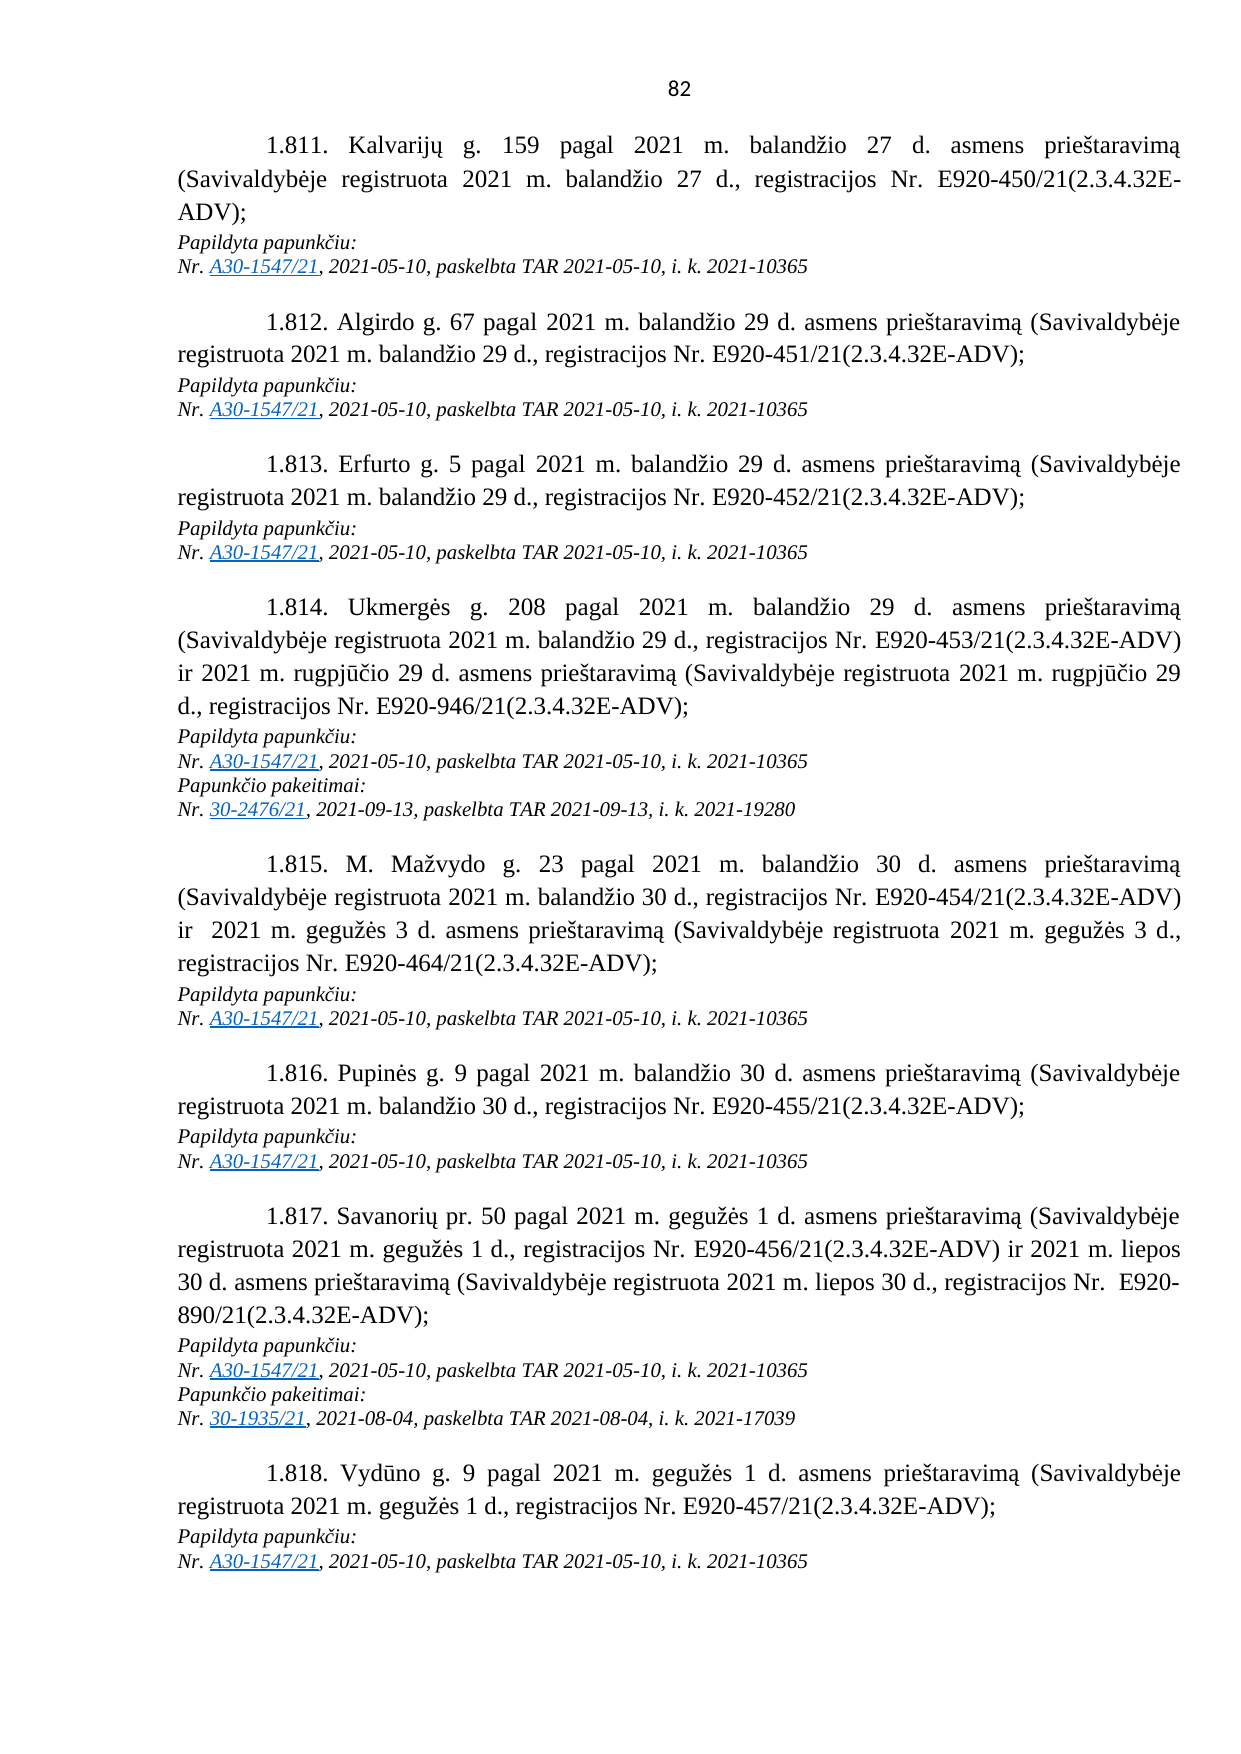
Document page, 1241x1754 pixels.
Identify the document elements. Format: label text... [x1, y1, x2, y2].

text Papildyta papunkčiu: [177, 1333, 1181, 1357]
text Papildyta papunkčiu: [177, 230, 1181, 254]
text Nr. A30-1547/21, 2021-05-10, paskelbta TAR 2021-05-10, i. k. 2021-10365 [177, 539, 1181, 564]
text Papildyta papunkčiu: [177, 724, 1181, 748]
text Nr. A30-1547/21, 2021-05-10, paskelbta TAR 2021-05-10, i. k. 2021-10365 [177, 254, 1181, 278]
text 1.812. Algirdo g. 67 pagal 2021 m. balandžio 29 d. asmens prieštaravimą (Savivaldybėje registruota 2021 m. balandžio 29 d., registracijos Nr. E920-451/21(2.3.4.32E-ADV); [177, 307, 1181, 368]
text 1.815. M. Mažvydo g. 23 pagal 2021 m. balandžio 30 d. asmens prieštaravimą (Savivaldybėje registruota 2021 m. balandžio 30 d., registracijos Nr. E920-454/21(2.3.4.32E-ADV) ir 2021 m. gegužės 3 d. asmens prieštaravimą (Savivaldybėje registruota 2021 m. gegužės 3 d., registracijos Nr. E920-464/21(2.3.4.32E-ADV); [177, 849, 1181, 977]
text Nr. A30-1547/21, 2021-05-10, paskelbta TAR 2021-05-10, i. k. 2021-10365 [177, 1148, 1181, 1173]
text Papildyta papunkčiu: [177, 1524, 1181, 1548]
text Nr. A30-1547/21, 2021-05-10, paskelbta TAR 2021-05-10, i. k. 2021-10365 [177, 1006, 1181, 1030]
text 1.816. Pupinės g. 9 pagal 2021 m. balandžio 30 d. asmens prieštaravimą (Savivaldybėje registruota 2021 m. balandžio 30 d., registracijos Nr. E920-455/21(2.3.4.32E-ADV); [177, 1058, 1181, 1120]
text Nr. A30-1547/21, 2021-05-10, paskelbta TAR 2021-05-10, i. k. 2021-10365 [177, 1548, 1181, 1573]
text 1.814. Ukmergės g. 208 pagal 2021 m. balandžio 29 d. asmens prieštaravimą (Savivaldybėje registruota 2021 m. balandžio 29 d., registracijos Nr. E920-453/21(2.3.4.32E-ADV) ir 2021 m. rugpjūčio 29 d. asmens prieštaravimą (Savivaldybėje registruota 2021 m. rugpjūčio 29 d., registracijos Nr. E920-946/21(2.3.4.32E-ADV); [177, 592, 1181, 720]
text 1.811. Kalvarijų g. 159 pagal 2021 m. balandžio 27 d. asmens prieštaravimą (Savivaldybėje registruota 2021 m. balandžio 27 d., registracijos Nr. E920-450/21(2.3.4.32E-ADV); [177, 131, 1181, 225]
text 1.818. Vydūno g. 9 pagal 2021 m. gegužės 1 d. asmens prieštaravimą (Savivaldybėje registruota 2021 m. gegužės 1 d., registracijos Nr. E920-457/21(2.3.4.32E-ADV); [177, 1458, 1181, 1520]
text Papunkčio pakeitimai: [177, 773, 1181, 797]
text Papildyta papunkčiu: [177, 516, 1181, 539]
text Nr. 30-2476/21, 2021-09-13, paskelbta TAR 2021-09-13, i. k. 2021-19280 [177, 797, 1181, 821]
text Papildyta papunkčiu: [177, 1124, 1181, 1148]
text Nr. A30-1547/21, 2021-05-10, paskelbta TAR 2021-05-10, i. k. 2021-10365 [177, 748, 1181, 773]
text Papildyta papunkčiu: [177, 982, 1181, 1006]
text Papunkčio pakeitimai: [177, 1382, 1181, 1406]
text 1.817. Savanorių pr. 50 pagal 2021 m. gegužės 1 d. asmens prieštaravimą (Savivaldybėje registruota 2021 m. gegužės 1 d., registracijos Nr. E920-456/21(2.3.4.32E-ADV) ir 2021 m. liepos 30 d. asmens prieštaravimą (Savivaldybėje registruota 2021 m. liepos 30 d., registracijos Nr. E920-890/21(2.3.4.32E-ADV); [177, 1201, 1181, 1329]
text Nr. A30-1547/21, 2021-05-10, paskelbta TAR 2021-05-10, i. k. 2021-10365 [177, 397, 1181, 421]
text Papildyta papunkčiu: [177, 373, 1181, 397]
text Nr. A30-1547/21, 2021-05-10, paskelbta TAR 2021-05-10, i. k. 2021-10365 [177, 1357, 1181, 1382]
text 1.813. Erfurto g. 5 pagal 2021 m. balandžio 29 d. asmens prieštaravimą (Savivaldybėje registruota 2021 m. balandžio 29 d., registracijos Nr. E920-452/21(2.3.4.32E-ADV); [177, 449, 1181, 511]
text Nr. 30-1935/21, 2021-08-04, paskelbta TAR 2021-08-04, i. k. 2021-17039 [177, 1406, 1181, 1430]
